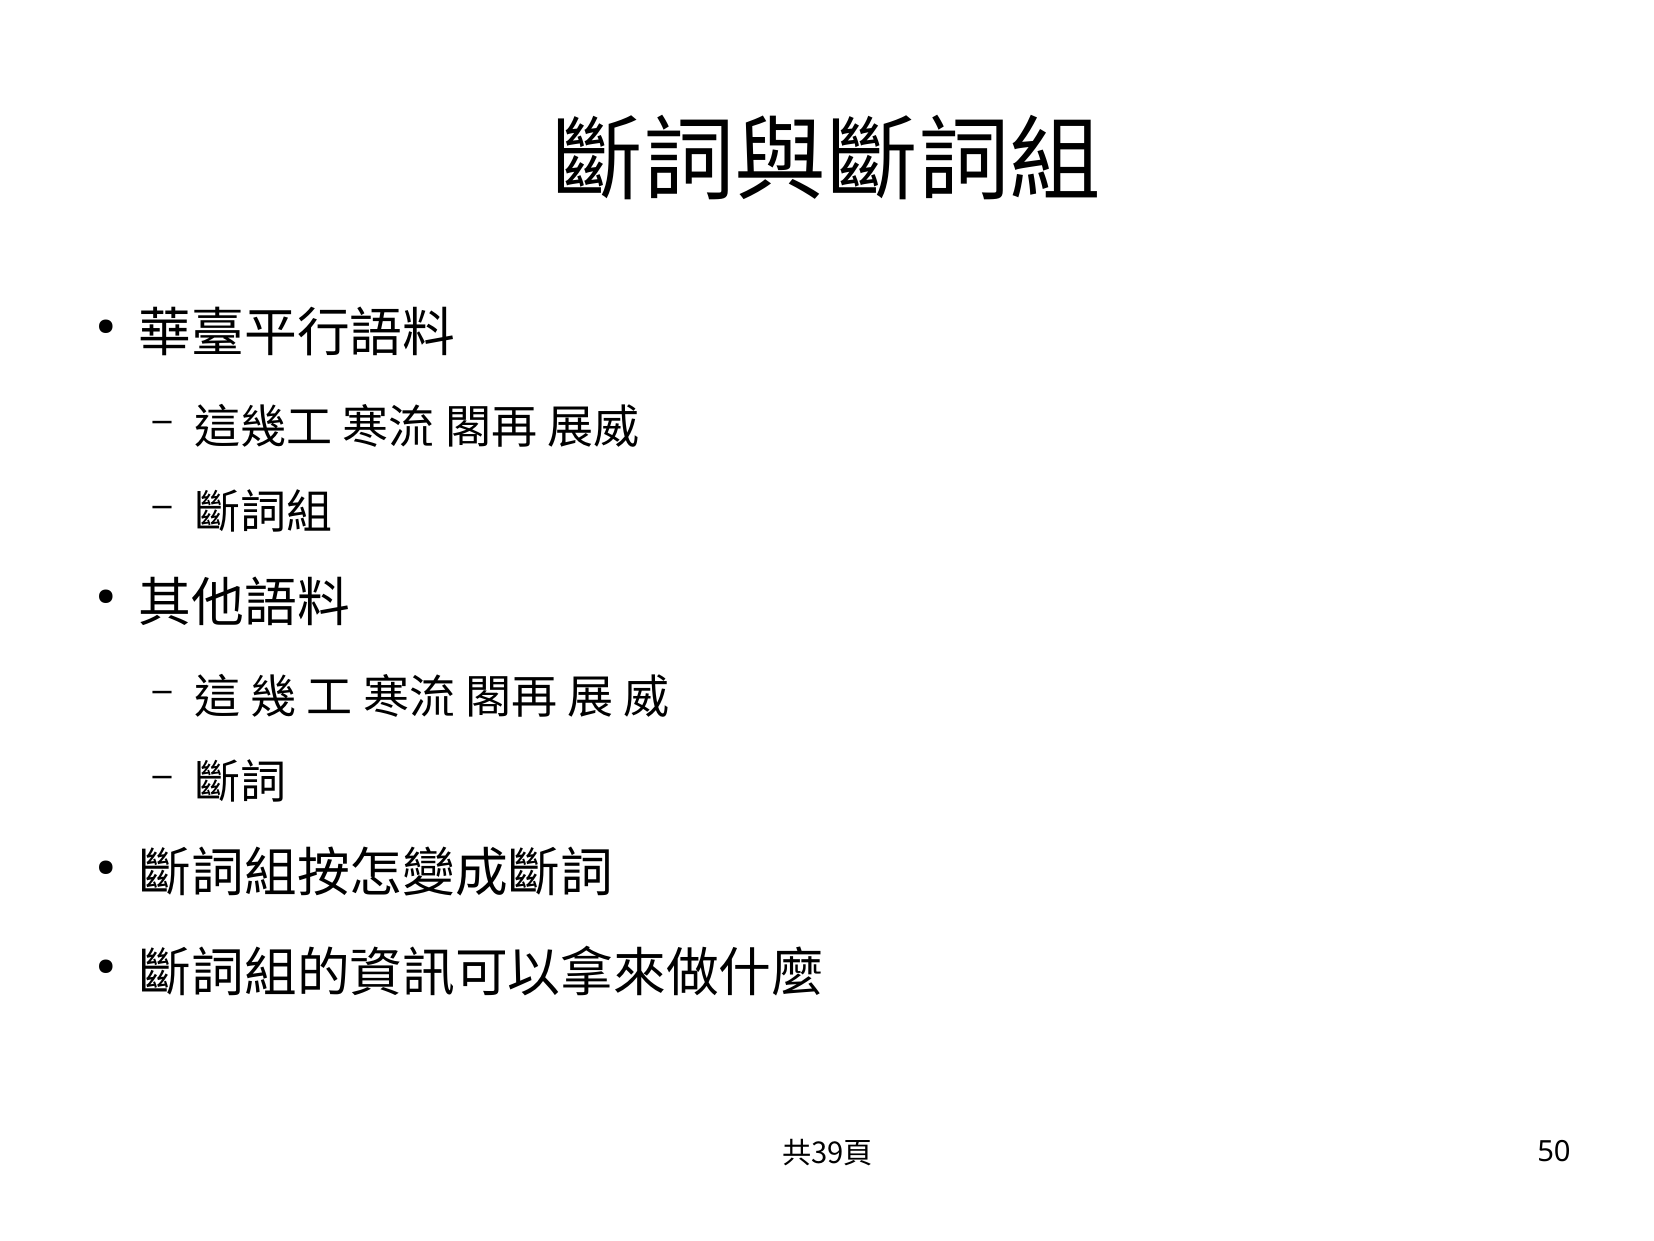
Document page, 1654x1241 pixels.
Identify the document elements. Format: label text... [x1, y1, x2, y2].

list 華臺平行語料 這幾工 寒流 閣再 展威 斷詞組 其他語料 這 幾 工 寒流 閣再 展 威 斷詞 斷詞組按怎變成斷詞 斷詞組的資訊可以拿來做什麼 [82, 290, 1538, 1010]
title 斷詞與斷詞組 [82, 49, 1571, 257]
